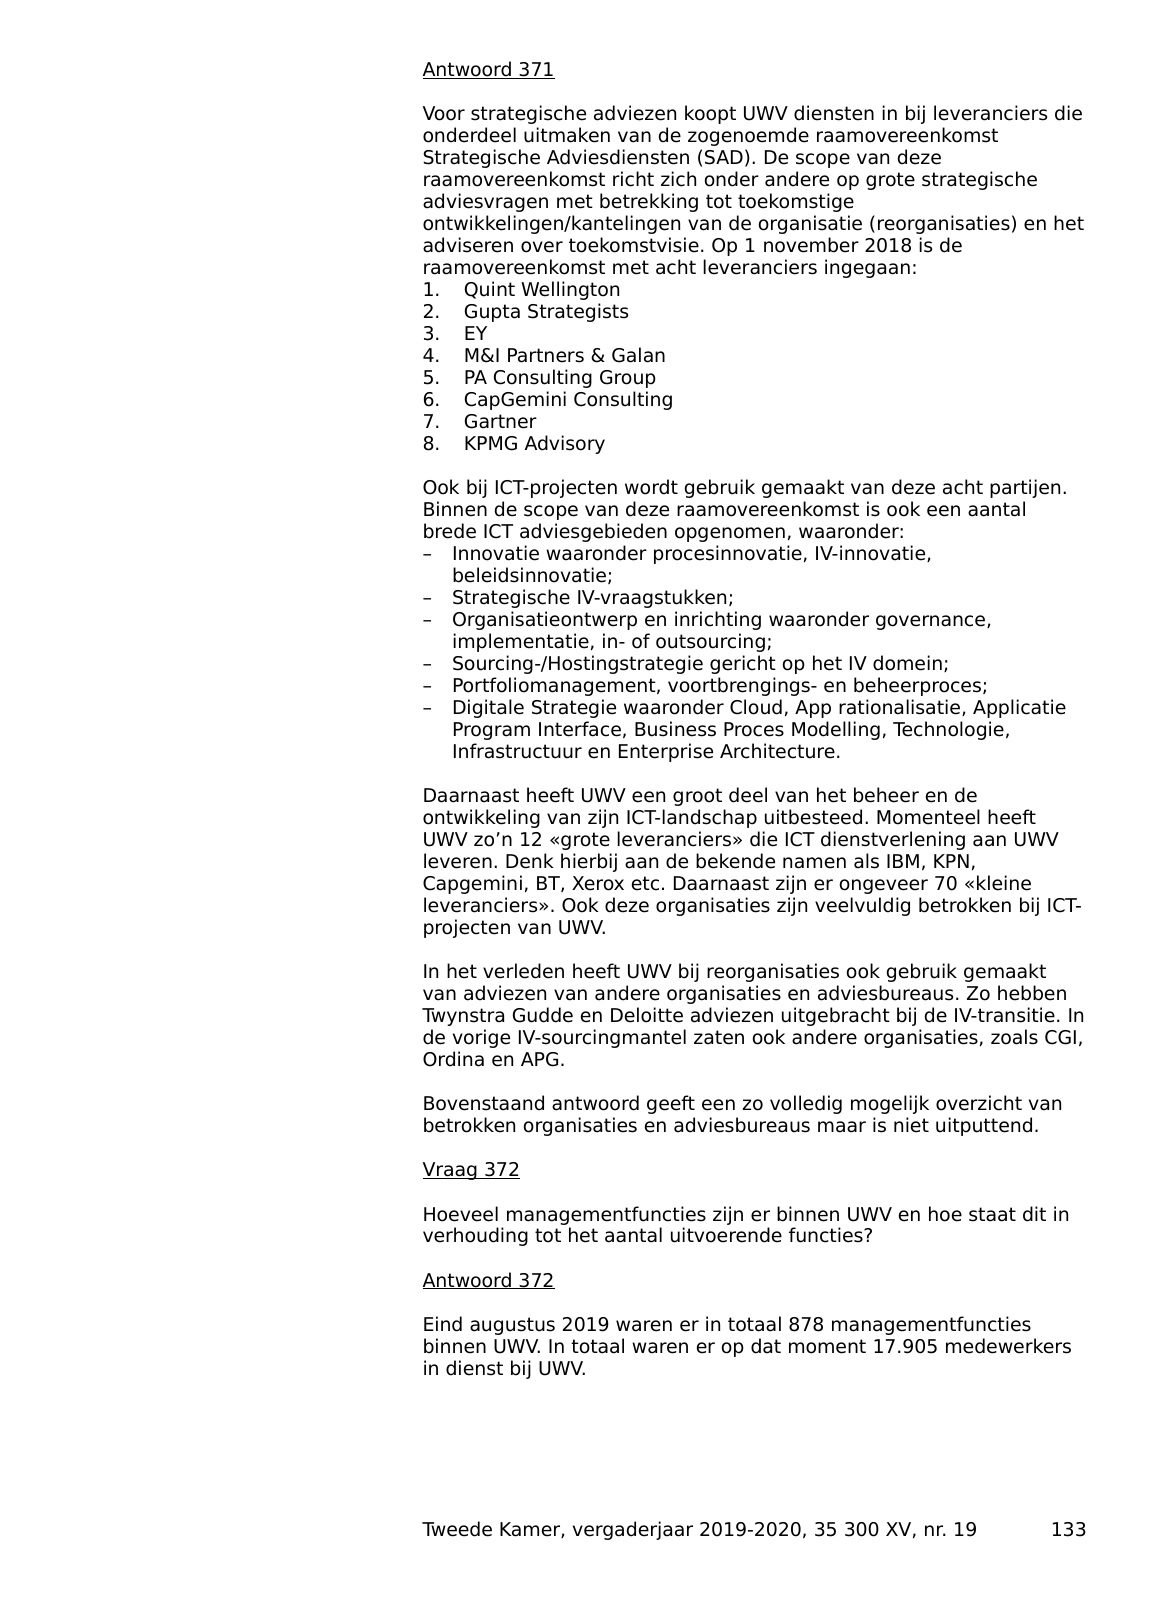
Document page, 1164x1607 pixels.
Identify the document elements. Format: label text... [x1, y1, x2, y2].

text 1. Quint Wellington [422, 279, 1087, 301]
text – Sourcing-/Hostingstrategie gericht op het IV domein; [422, 653, 1087, 675]
text Ook bij ICT-projecten wordt gebruik gemaakt van deze acht partijen. Binnen de scope van deze raamovereenkomst is ook een aantal brede ICT adviesgebieden opgenomen, waaronder: [422, 477, 1087, 543]
text – Strategische IV-vraagstukken; [422, 587, 1087, 609]
subtitle Antwoord 372 [422, 1269, 1087, 1292]
text – Portfoliomanagement, voortbrengings- en beheerproces; [422, 675, 1087, 697]
text 4. M&I Partners & Galan [422, 345, 1087, 367]
text Bovenstaand antwoord geeft een zo volledig mogelijk overzicht van betrokken organisaties en adviesbureaus maar is niet uitputtend. [422, 1093, 1087, 1137]
text Hoeveel managementfuncties zijn er binnen UWV en hoe staat dit in verhouding tot het aantal uitvoerende functies? [422, 1203, 1087, 1247]
text 6. CapGemini Consulting [422, 389, 1087, 411]
text – Innovatie waaronder procesinnovatie, IV-innovatie, beleidsinnovatie; [422, 543, 1087, 587]
subtitle Vraag 372 [422, 1159, 1087, 1181]
text – Organisatieontwerp en inrichting waaronder governance, implementatie, in- of outsourcing; [422, 609, 1087, 653]
text 7. Gartner [422, 411, 1087, 433]
text 8. KPMG Advisory [422, 433, 1087, 455]
text Daarnaast heeft UWV een groot deel van het beheer en de ontwikkeling van zijn ICT-landschap uitbesteed. Momenteel heeft UWV zo’n 12 «grote leveranciers» die ICT dienstverlening aan UWV leveren. Denk hierbij aan de bekende namen als IBM, KPN, Capgemini, BT, Xerox etc. Daarnaast zijn er ongeveer 70 «kleine leveranciers». Ook deze organisaties zijn veelvuldig betrokken bij ICT-projecten van UWV. [422, 785, 1087, 939]
text 2. Gupta Strategists [422, 301, 1087, 323]
text Voor strategische adviezen koopt UWV diensten in bij leveranciers die onderdeel uitmaken van de zogenoemde raamovereenkomst Strategische Adviesdiensten (SAD). De scope van deze raamovereenkomst richt zich onder andere op grote strategische adviesvragen met betrekking tot toekomstige ontwikkelingen/kantelingen van de organisatie (reorganisaties) en het adviseren over toekomstvisie. Op 1 november 2018 is de raamovereenkomst met acht leveranciers ingegaan: [422, 103, 1087, 279]
text In het verleden heeft UWV bij reorganisaties ook gebruik gemaakt van adviezen van andere organisaties en adviesbureaus. Zo hebben Twynstra Gudde en Deloitte adviezen uitgebracht bij de IV-transitie. In de vorige IV-sourcingmantel zaten ook andere organisaties, zoals CGI, Ordina en APG. [422, 961, 1087, 1071]
subtitle Antwoord 371 [422, 59, 1087, 81]
text 3. EY [422, 323, 1087, 345]
text Eind augustus 2019 waren er in totaal 878 managementfuncties binnen UWV. In totaal waren er op dat moment 17.905 medewerkers in dienst bij UWV. [422, 1314, 1087, 1380]
text – Digitale Strategie waaronder Cloud, App rationalisatie, Applicatie Program Interface, Business Proces Modelling, Technologie, Infrastructuur en Enterprise Architecture. [422, 697, 1087, 763]
text 5. PA Consulting Group [422, 367, 1087, 389]
